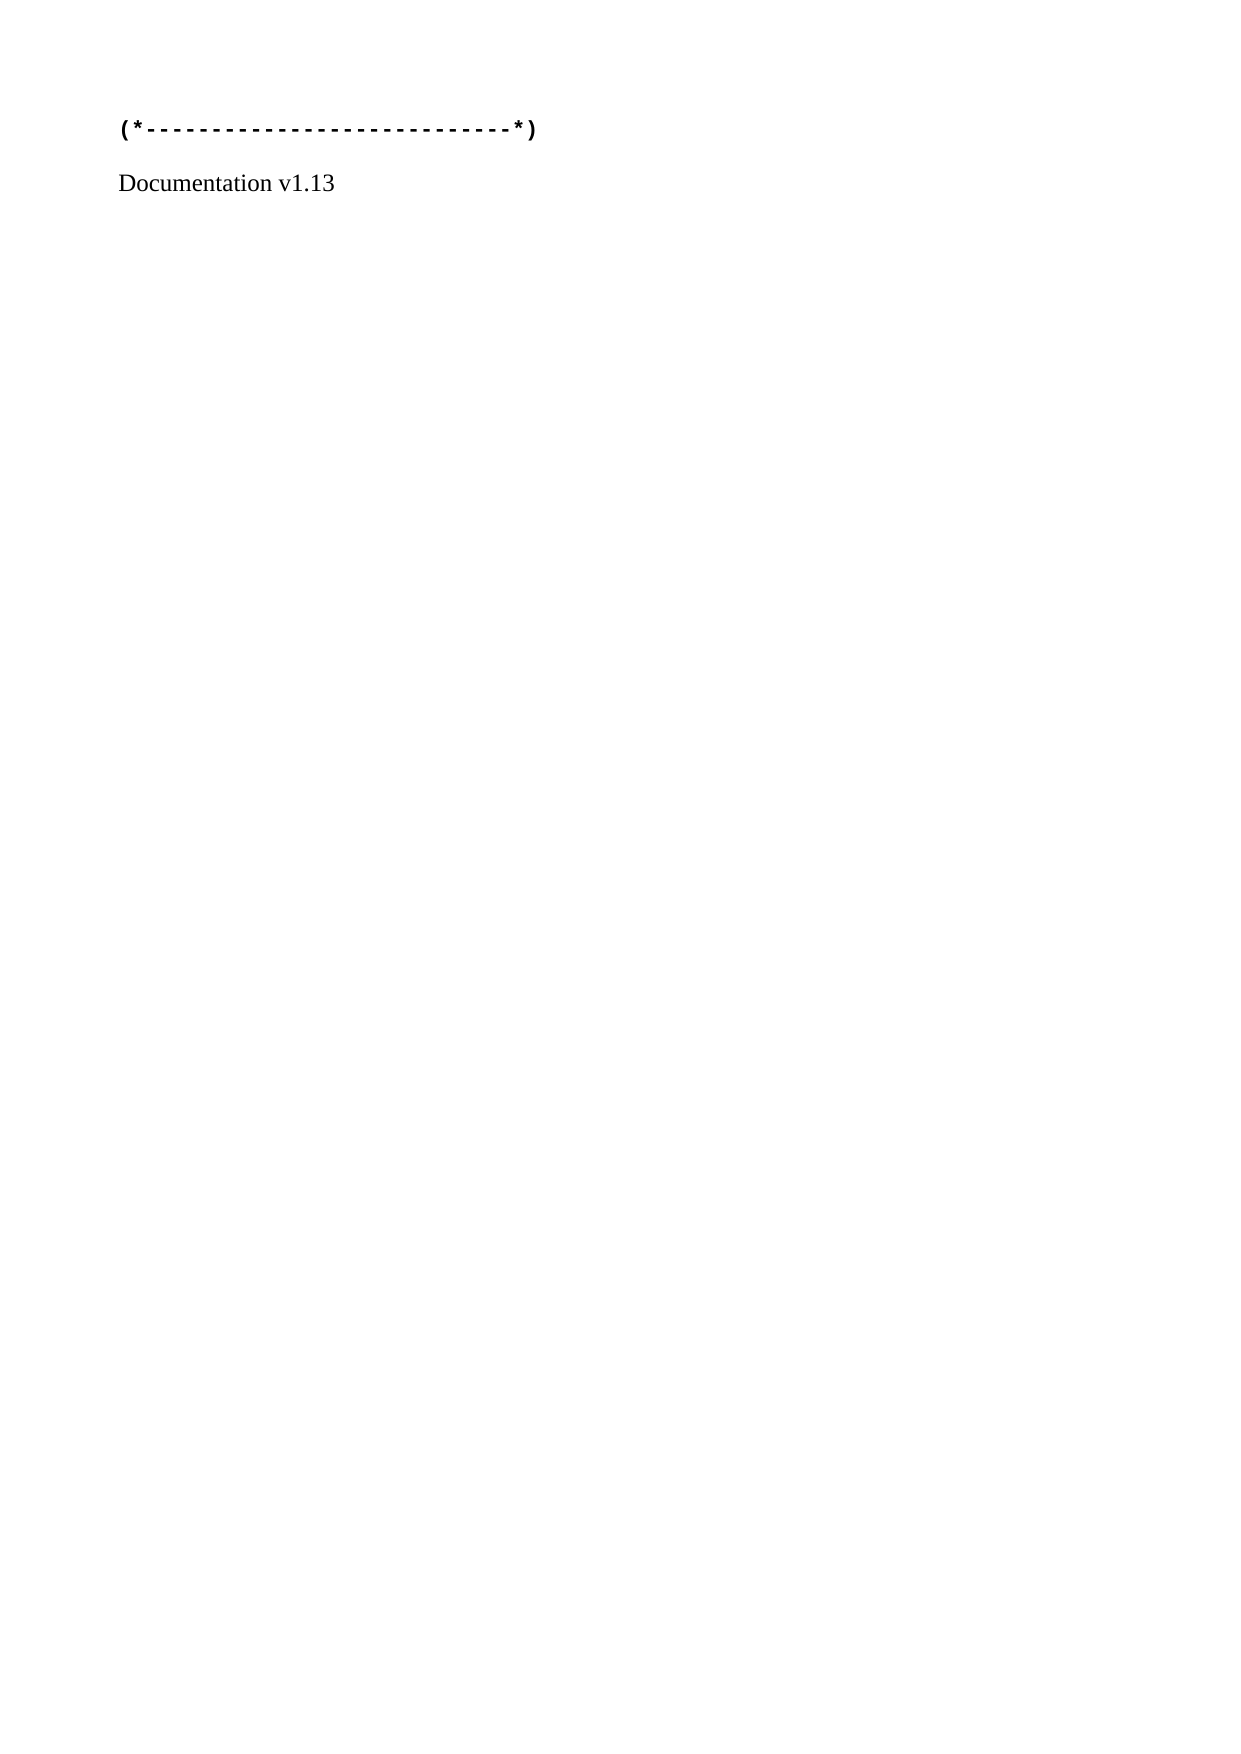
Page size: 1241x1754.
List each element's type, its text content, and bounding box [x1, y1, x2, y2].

text (*----------------------------*) [118, 118, 1122, 143]
text Documentation v1.13 [118, 168, 1122, 196]
